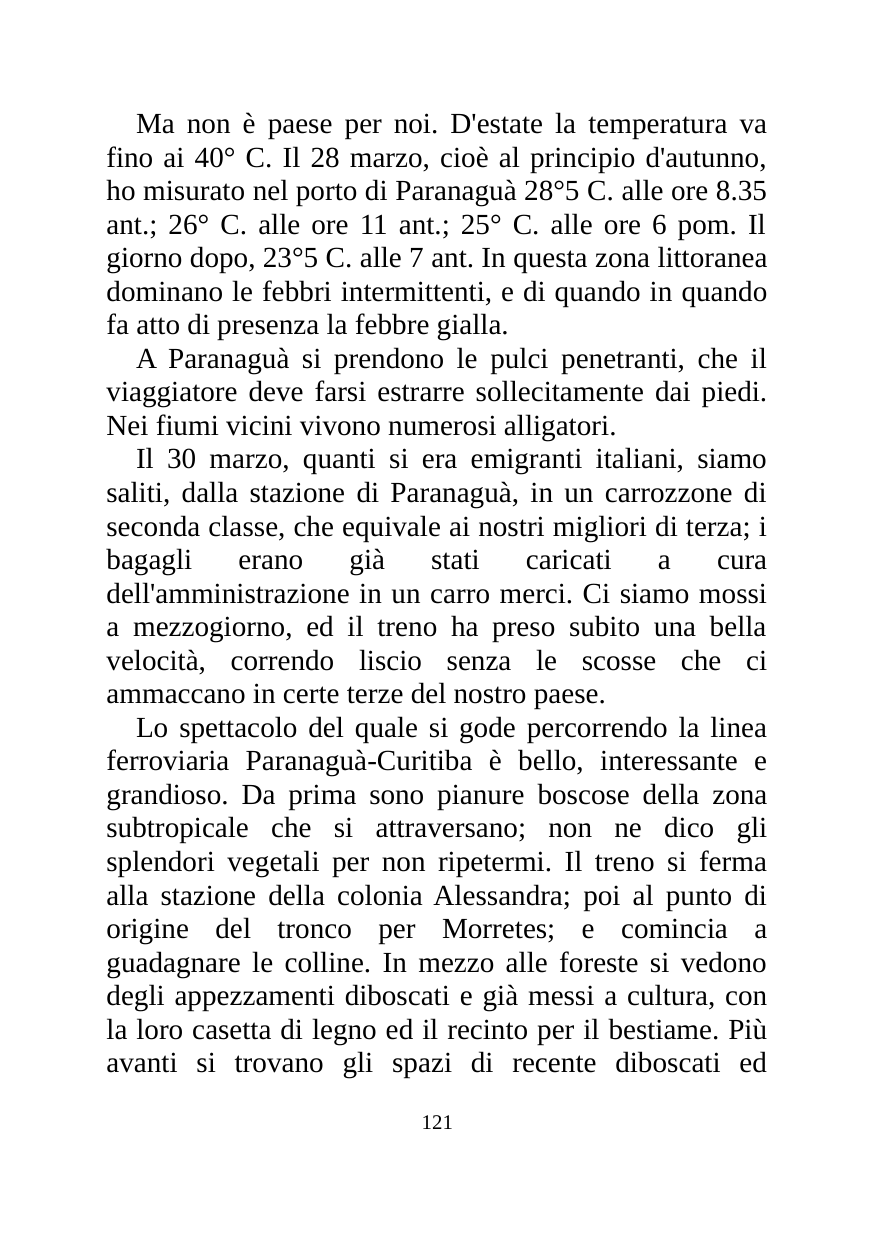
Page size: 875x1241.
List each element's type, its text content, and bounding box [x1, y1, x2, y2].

text Ma non è paese per noi. D'estate la temperatura va fino ai 40° C. Il 28 marzo, cioè al principio d'autunno, ho misurato nel porto di Paranaguà 28°5 C. alle ore 8.35 ant.; 26° C. alle ore 11 ant.; 25° C. alle ore 6 pom. Il giorno dopo, 23°5 C. alle 7 ant. In questa zona littoranea dominano le febbri intermittenti, e di quando in quando fa atto di presenza la febbre gialla. [106, 106, 768, 341]
text Il 30 marzo, quanti si era emigranti italiani, siamo saliti, dalla stazione di Paranaguà, in un carrozzone di seconda classe, che equivale ai nostri migliori di terza; i bagagli erano già stati caricati a cura dell'amministrazione in un carro merci. Ci siamo mossi a mezzogiorno, ed il treno ha preso subito una bella velocità, correndo liscio senza le scosse che ci ammaccano in certe terze del nostro paese. [106, 442, 768, 710]
text A Paranaguà si prendono le pulci penetranti, che il viaggiatore deve farsi estrarre sollecitamente dai piedi. Nei fiumi vicini vivono numerosi alligatori. [106, 341, 768, 442]
text Lo spettacolo del quale si gode percorrendo la linea ferroviaria Paranaguà-Curitiba è bello, interessante e grandioso. Da prima sono pianure boscose della zona subtropicale che si attraversano; non ne dico gli splendori vegetali per non ripetermi. Il treno si ferma alla stazione della colonia Alessandra; poi al punto di origine del tronco per Morretes; e comincia a guadagnare le colline. In mezzo alle foreste si vedono degli appezzamenti diboscati e già messi a cultura, con la loro casetta di legno ed il recinto per il bestiame. Più avanti si trovano gli spazi di recente diboscati ed [106, 710, 768, 1079]
